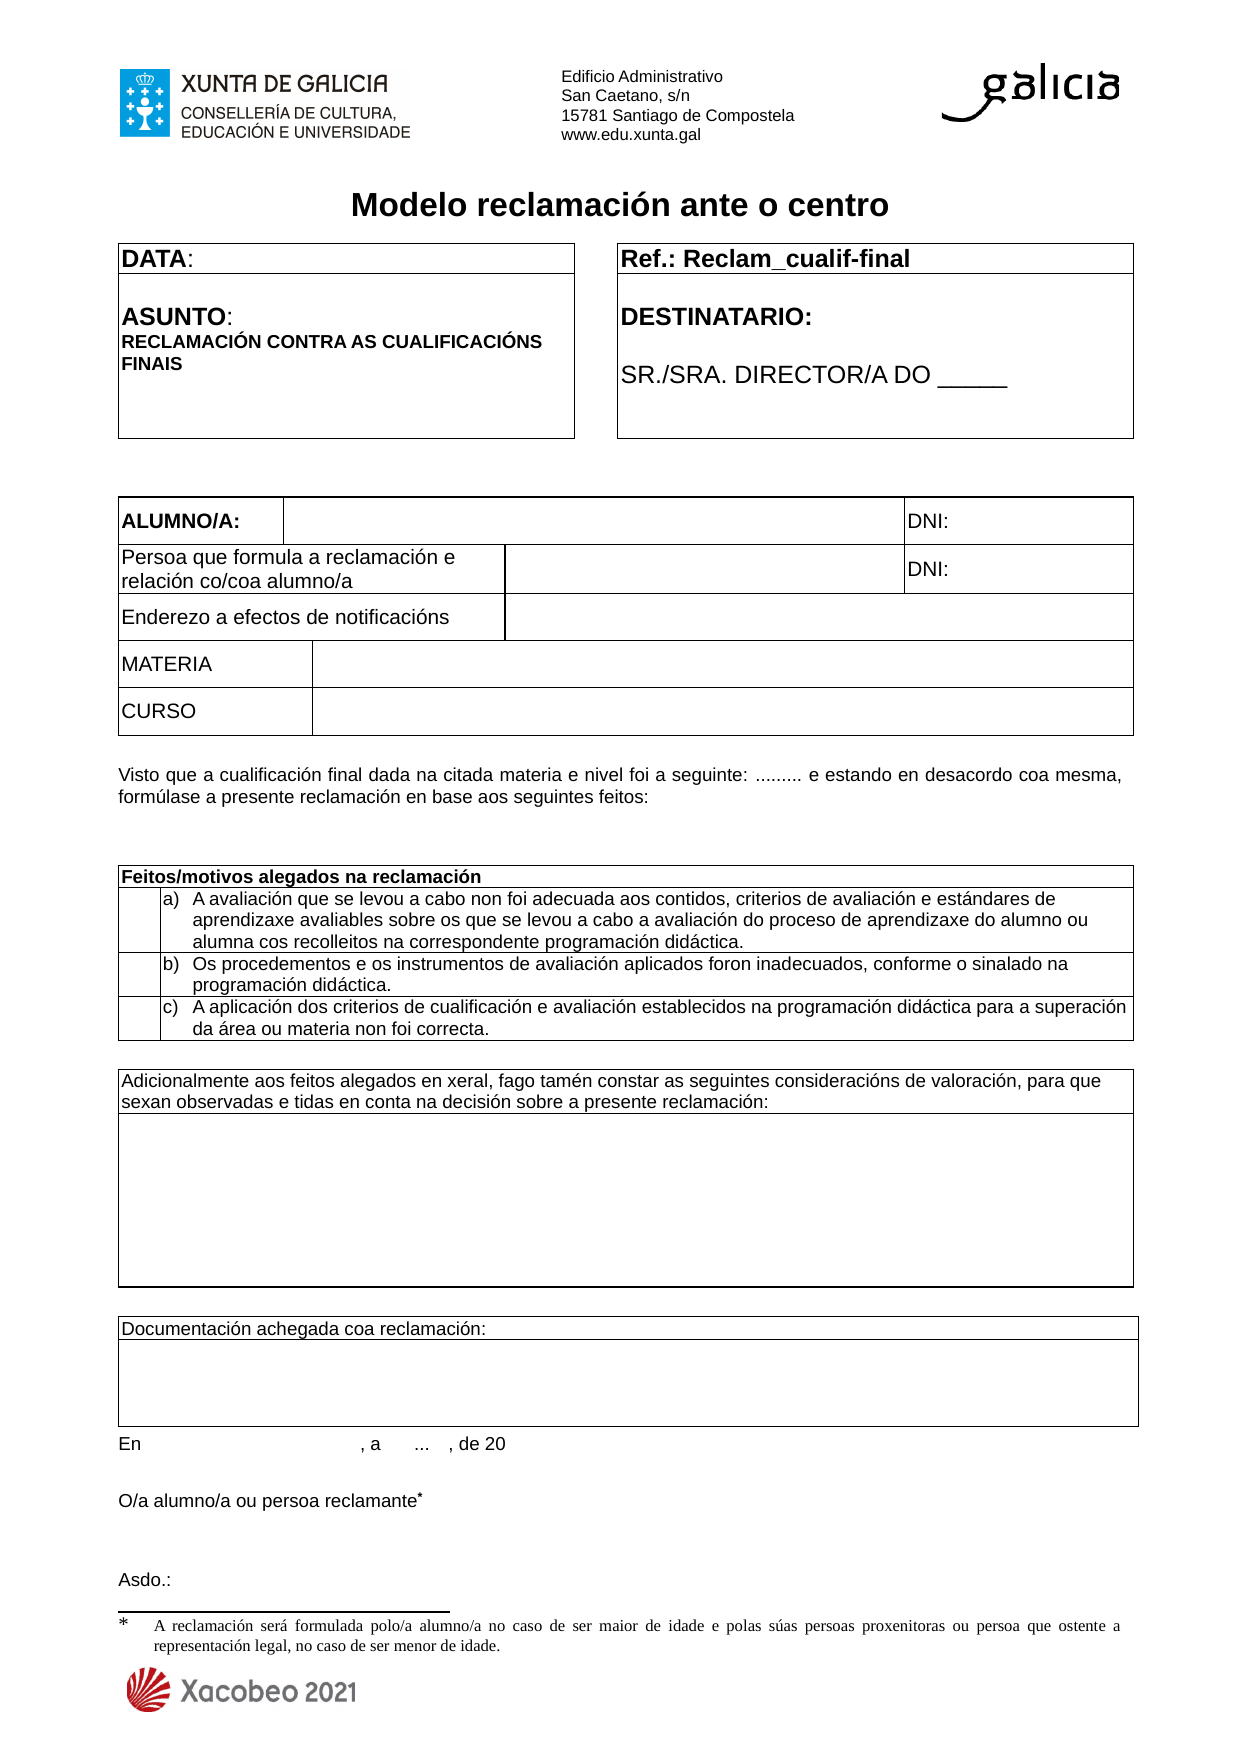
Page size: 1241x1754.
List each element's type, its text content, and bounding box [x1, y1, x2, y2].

table_cell DNI: [905, 545, 1133, 593]
picture [127, 1667, 355, 1712]
table_cell [506, 594, 1133, 640]
text Modelo reclamación ante o centro [118, 185, 1122, 223]
table_header [575, 243, 617, 272]
text En , a ... , de 20 [118, 1433, 1122, 1455]
table_cell [313, 688, 1133, 734]
picture [127, 103, 134, 110]
picture [137, 108, 152, 129]
table_cell [119, 888, 160, 952]
table_cell [119, 1340, 1138, 1426]
table_header Documentación achegada coa reclamación: [119, 1317, 1138, 1339]
table_cell CURSO [119, 688, 312, 734]
table_header Adicionalmente aos feitos alegados en xeral, fago tamén constar as seguintes consideracións de valoración, para que sexan observadas e tidas en conta na decisión sobre a presente reclamación: [119, 1070, 1133, 1113]
table_cell [119, 1114, 1133, 1286]
picture [156, 118, 163, 124]
table_cell [575, 273, 617, 438]
text Visto que a cualificación final dada na citada materia e nivel foi a seguinte: ......... e estando en desacordo coa mesma, formúlase a presente reclamación en base aos seguintes feitos: [118, 764, 1122, 807]
table_cell MATERIA [119, 641, 312, 687]
table_header Ref.: Reclam_cualif-final [618, 244, 1133, 272]
table_header DATA: [119, 244, 574, 272]
picture [127, 88, 134, 95]
table_cell [119, 997, 160, 1039]
picture [156, 88, 163, 95]
table_header Feitos/motivos alegados na reclamación [119, 866, 1133, 887]
table_cell [119, 953, 160, 996]
picture [941, 63, 1119, 122]
table_cell ASUNTO: RECLAMACIÓN CONTRA AS CUALIFICACIÓNS FINAIS [119, 274, 574, 438]
text O/a alumno/a ou persoa reclamante [118, 1489, 1122, 1511]
table_header [284, 498, 904, 544]
picture [120, 69, 410, 138]
text A reclamación será formulada polo/a alumno/a no caso de ser maior de idade e polas súas persoas proxenitoras ou persoa que ostente a representación legal, no caso de ser menor de idade. [118, 1612, 1122, 1655]
table_cell Persoa que formula a reclamación e relación co/coa alumno/a [119, 545, 504, 593]
picture [142, 88, 148, 95]
picture [127, 118, 134, 124]
table_cell A aplicación dos criterios de cualificación e avaliación establecidos na programación didáctica para a superación da área ou materia non foi correcta. [161, 997, 1133, 1039]
table_cell Os procedementos e os instrumentos de avaliación aplicados foron inadecuados, conforme o sinalado na programación didáctica. [161, 953, 1133, 996]
table_header DNI: [905, 498, 1133, 544]
table_header ALUMNO/A: [119, 498, 283, 544]
table_cell Enderezo a efectos de notificacións [119, 594, 504, 640]
table_cell A avaliación que se levou a cabo non foi adecuada aos contidos, criterios de avaliación e estándares de aprendizaxe avaliables sobre os que se levou a cabo a avaliación do proceso de aprendizaxe do alumno ou alumna cos recolleitos na correspondente programación didáctica. [161, 888, 1133, 952]
text Asdo.: [118, 1568, 1122, 1590]
table_cell DESTINATARIO: SR./SRA. DIRECTOR/A DO _____ [618, 274, 1133, 438]
picture [156, 103, 163, 110]
picture [142, 98, 148, 105]
table_cell [313, 641, 1133, 687]
table_cell [506, 545, 904, 593]
